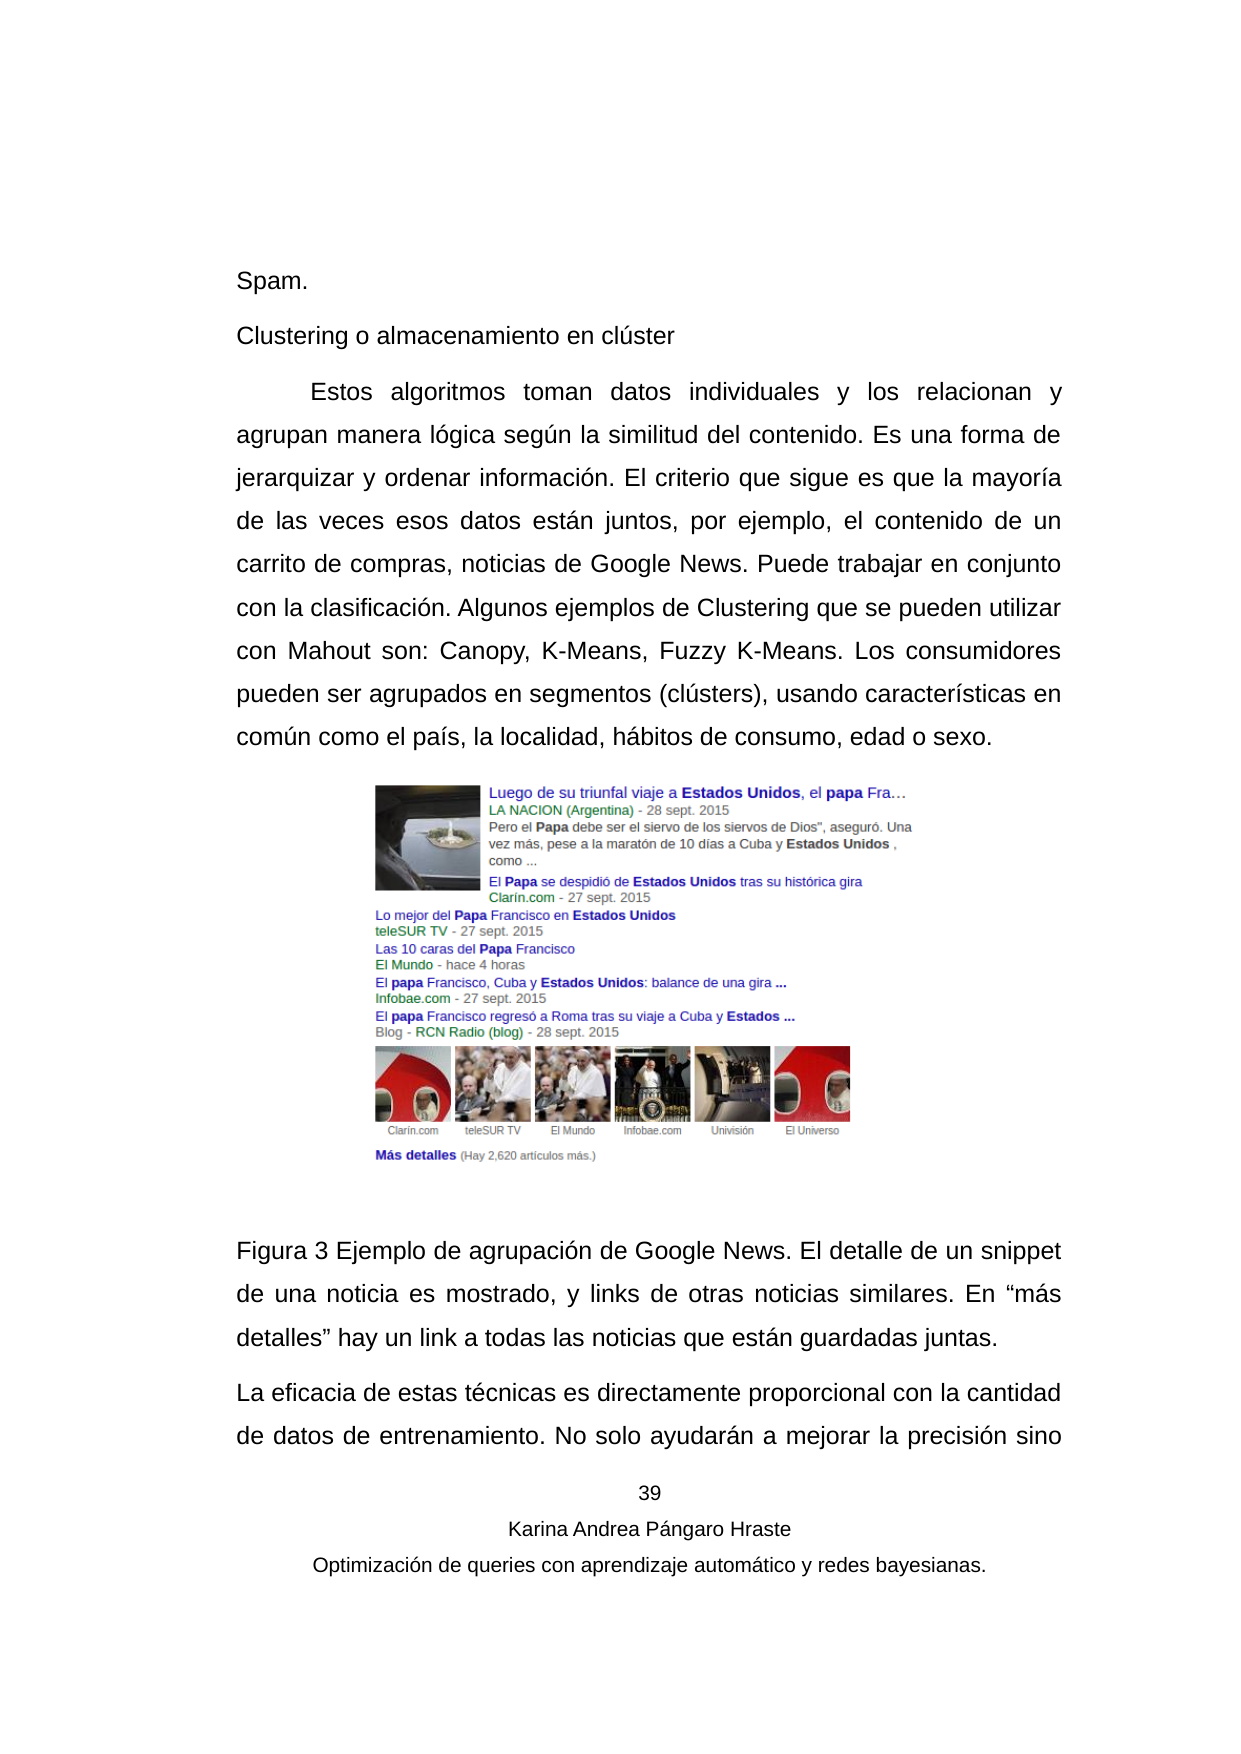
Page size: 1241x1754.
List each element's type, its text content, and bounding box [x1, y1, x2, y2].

text Estos algoritmos toman datos individuales y los relacionan y agrupan manera lógica según la similitud del contenido. Es una forma de jerarquizar y ordenar información. El criterio que sigue es que la mayoría de las veces esos datos están juntos, por ejemplo, el contenido de un carrito de compras, noticias de Google News. Puede trabajar en conjunto con la clasificación. Algunos ejemplos de Clustering que se pueden utilizar con Mahout son: Canopy, K-Means, Fuzzy K-Means. Los consumidores pueden ser agrupados en segmentos (clústers), usando características en común como el país, la localidad, hábitos de consumo, edad o sexo. [236, 377, 1063, 751]
picture [368, 777, 931, 1167]
text Figura 3 Ejemplo de agrupación de Google News. El detalle de un snippet de una noticia es mostrado, y links de otras noticias similares. En “más detalles” hay un link a todas las noticias que están guardadas juntas. [236, 1236, 1063, 1351]
text Spam. [236, 266, 1063, 294]
text Clustering o almacenamiento en clúster [236, 321, 1063, 350]
text La eficacia de estas técnicas es directamente proporcional con la cantidad de datos de entrenamiento. No solo ayudarán a mejorar la precisión sino [236, 1378, 1063, 1450]
